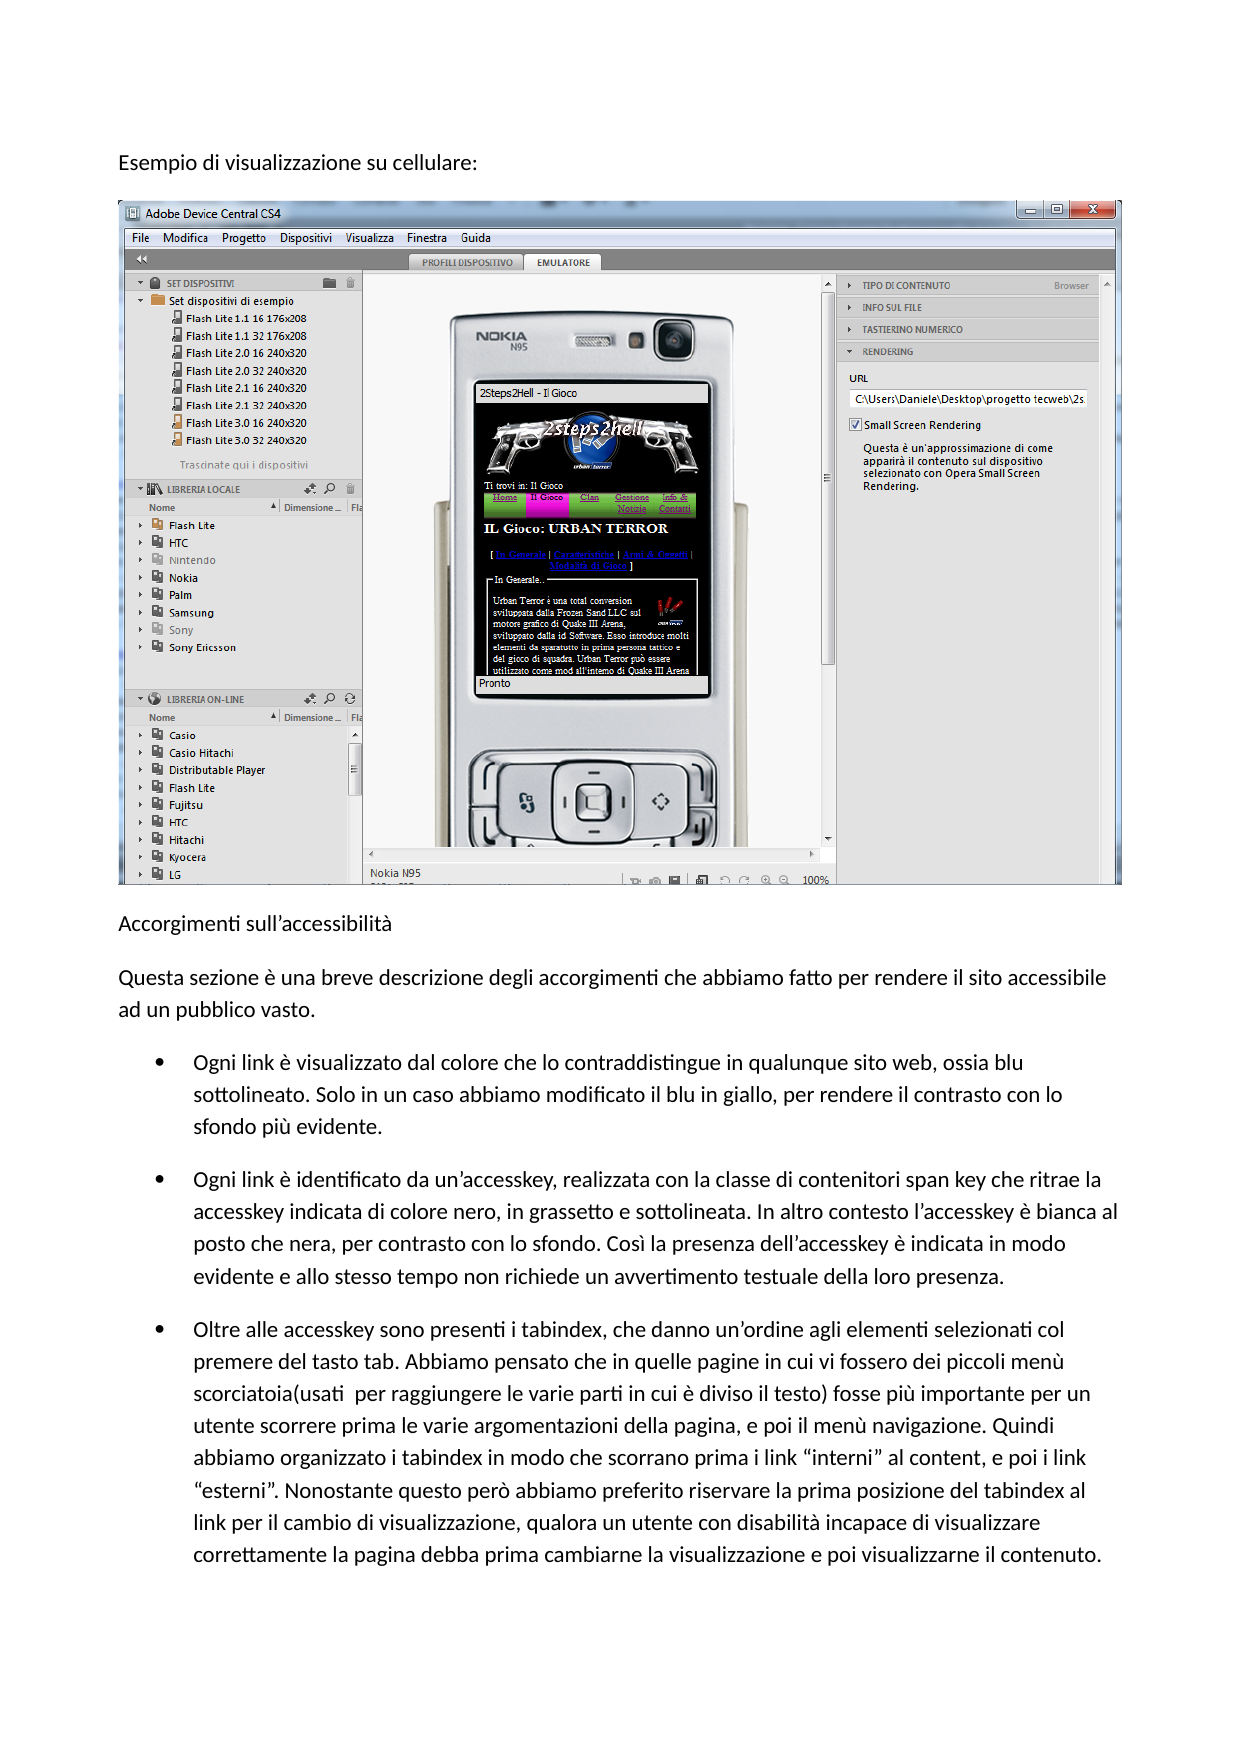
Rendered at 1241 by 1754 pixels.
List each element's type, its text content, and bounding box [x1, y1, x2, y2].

text Esempio di visualizzazione su cellulare: [118, 148, 1122, 176]
text Accorgimenti sull’accessibilità [118, 909, 1122, 938]
list Ogni link è identificato da un’accesskey, realizzata con la classe di contenitori span key che ritrae la accesskey indicata di colore nero, in grassetto e sottolineata. In altro contesto l’accesskey è bianca al posto che nera, per contrasto con lo sfondo. Così la presenza dell’accesskey è indicata in modo evidente e allo stesso tempo non richiede un avvertimento testuale della loro presenza. [156, 1165, 1122, 1290]
list Ogni link è visualizzato dal colore che lo contraddistingue in qualunque sito web, ossia blu sottolineato. Solo in un caso abbiamo modificato il blu in giallo, per rendere il contrasto con lo sfondo più evidente. [156, 1048, 1122, 1140]
text Questa sezione è una breve descrizione degli accorgimenti che abbiamo fatto per rendere il sito accessibile ad un pubblico vasto. [118, 963, 1122, 1023]
picture [118, 200, 1122, 885]
list Oltre alle accesskey sono presenti i tabindex, che danno un’ordine agli elementi selezionati col premere del tasto tab. Abbiamo pensato che in quelle pagine in cui vi fossero dei piccoli menù scorciatoia(usati per raggiungere le varie parti in cui è diviso il testo) fosse più importante per un utente scorrere prima le varie argomentazioni della pagina, e poi il menù navigazione. Quindi abbiamo organizzato i tabindex in modo che scorrano prima i link “interni” al content, e poi i link “esterni”. Nonostante questo però abbiamo preferito riservare la prima posizione del tabindex al link per il cambio di visualizzazione, qualora un utente con disabilità incapace di visualizzare correttamente la pagina debba prima cambiarne la visualizzazione e poi visualizzarne il contenuto. [156, 1315, 1122, 1568]
